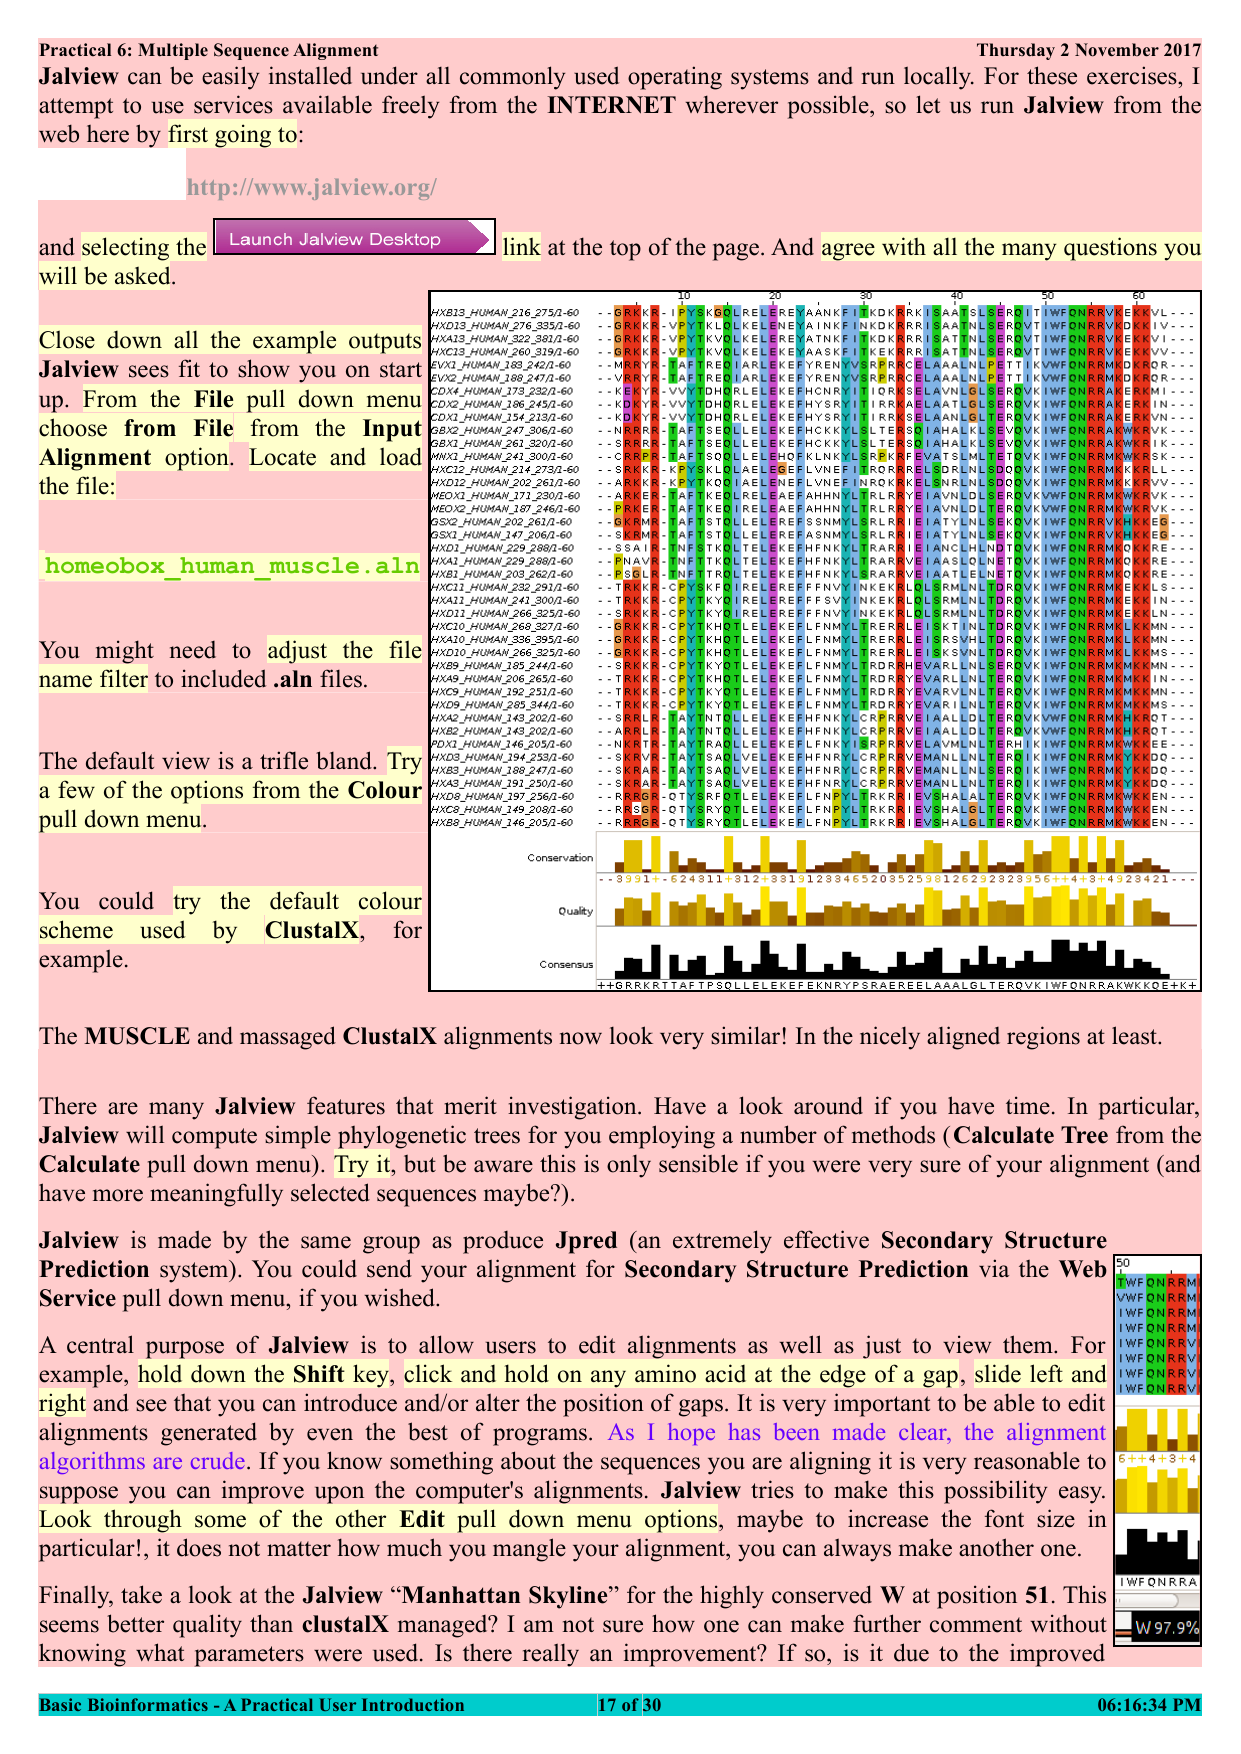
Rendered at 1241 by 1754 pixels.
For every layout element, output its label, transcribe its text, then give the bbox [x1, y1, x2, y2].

text You might need to adjust the file name filter to included .aln files. [38, 634, 428, 693]
text Jalview can be easily installed under all commonly used operating systems and run locally. For these exercises, I attempt to use services available freely from the INTERNET wherever possible, so let us run Jalview from the web here by first going to: [38, 61, 1202, 148]
picture [215, 220, 494, 253]
picture [1115, 1256, 1200, 1645]
text http://www.jalview.org/ [186, 171, 1202, 200]
text Jalview is made by the same group as produce Jpred (an extremely effective Secondary Structure Prediction system). You could send your alignment for Secondary Structure Prediction via the Web Service pull down menu, if you wished. [38, 1225, 1202, 1312]
text You could try the default colour scheme used by ClustalX, for example. [38, 886, 428, 973]
text Finally, take a look at the Jalview “Manhattan Skyline” for the highly conserved W at position 51. This seems better quality than clustalX managed? I am not sure how one can make further comment without knowing what parameters were used. Is there really an improvement? If so, is it due to the improved [38, 1580, 1202, 1667]
text and selecting thelink at the top of the page. And agree with all the many questions you will be asked. [38, 218, 1202, 290]
text There are many Jalview features that merit investigation. Have a look around if you have time. In particular, Jalview will compute simple phylogenetic trees for you employing a number of methods (Calculate Tree from the Calculate pull down menu). Try it, but be aware this is only sensible if you were very sure of your alignment (and have more meaningfully selected sequences maybe?). [38, 1091, 1202, 1207]
text homeobox_human_muscle.aln [38, 553, 428, 581]
text Close down all the example outputs Jalview sees fit to show you on start up. From the File pull down menu choose from File from the Input Alignment option. Locate and load the file: [38, 325, 428, 500]
picture [430, 292, 1200, 990]
text A central purpose of Jalview is to allow users to edit alignments as well as just to view them. For example, hold down the Shift key, click and hold on any amino acid at the edge of a gap, slide left and right and see that you can introduce and/or alter the position of gaps. It is very important to be able to edit alignments generated by even the best of programs. As I hope has been made clear, the alignment algorithms are crude. If you know something about the sequences you are aligning it is very reasonable to suppose you can improve upon the computer's alignments. Jalview tries to make this possibility easy. Look through some of the other Edit pull down menu options, maybe to increase the font size in particular!, it does not matter how much you mangle your alignment, you can always make another one. [38, 1330, 1113, 1562]
text The default view is a trifle bland. Try a few of the options from the Colour pull down menu. [38, 746, 428, 833]
text The MUSCLE and massaged ClustalX alignments now look very similar! In the nicely aligned regions at least. [38, 1021, 1202, 1049]
